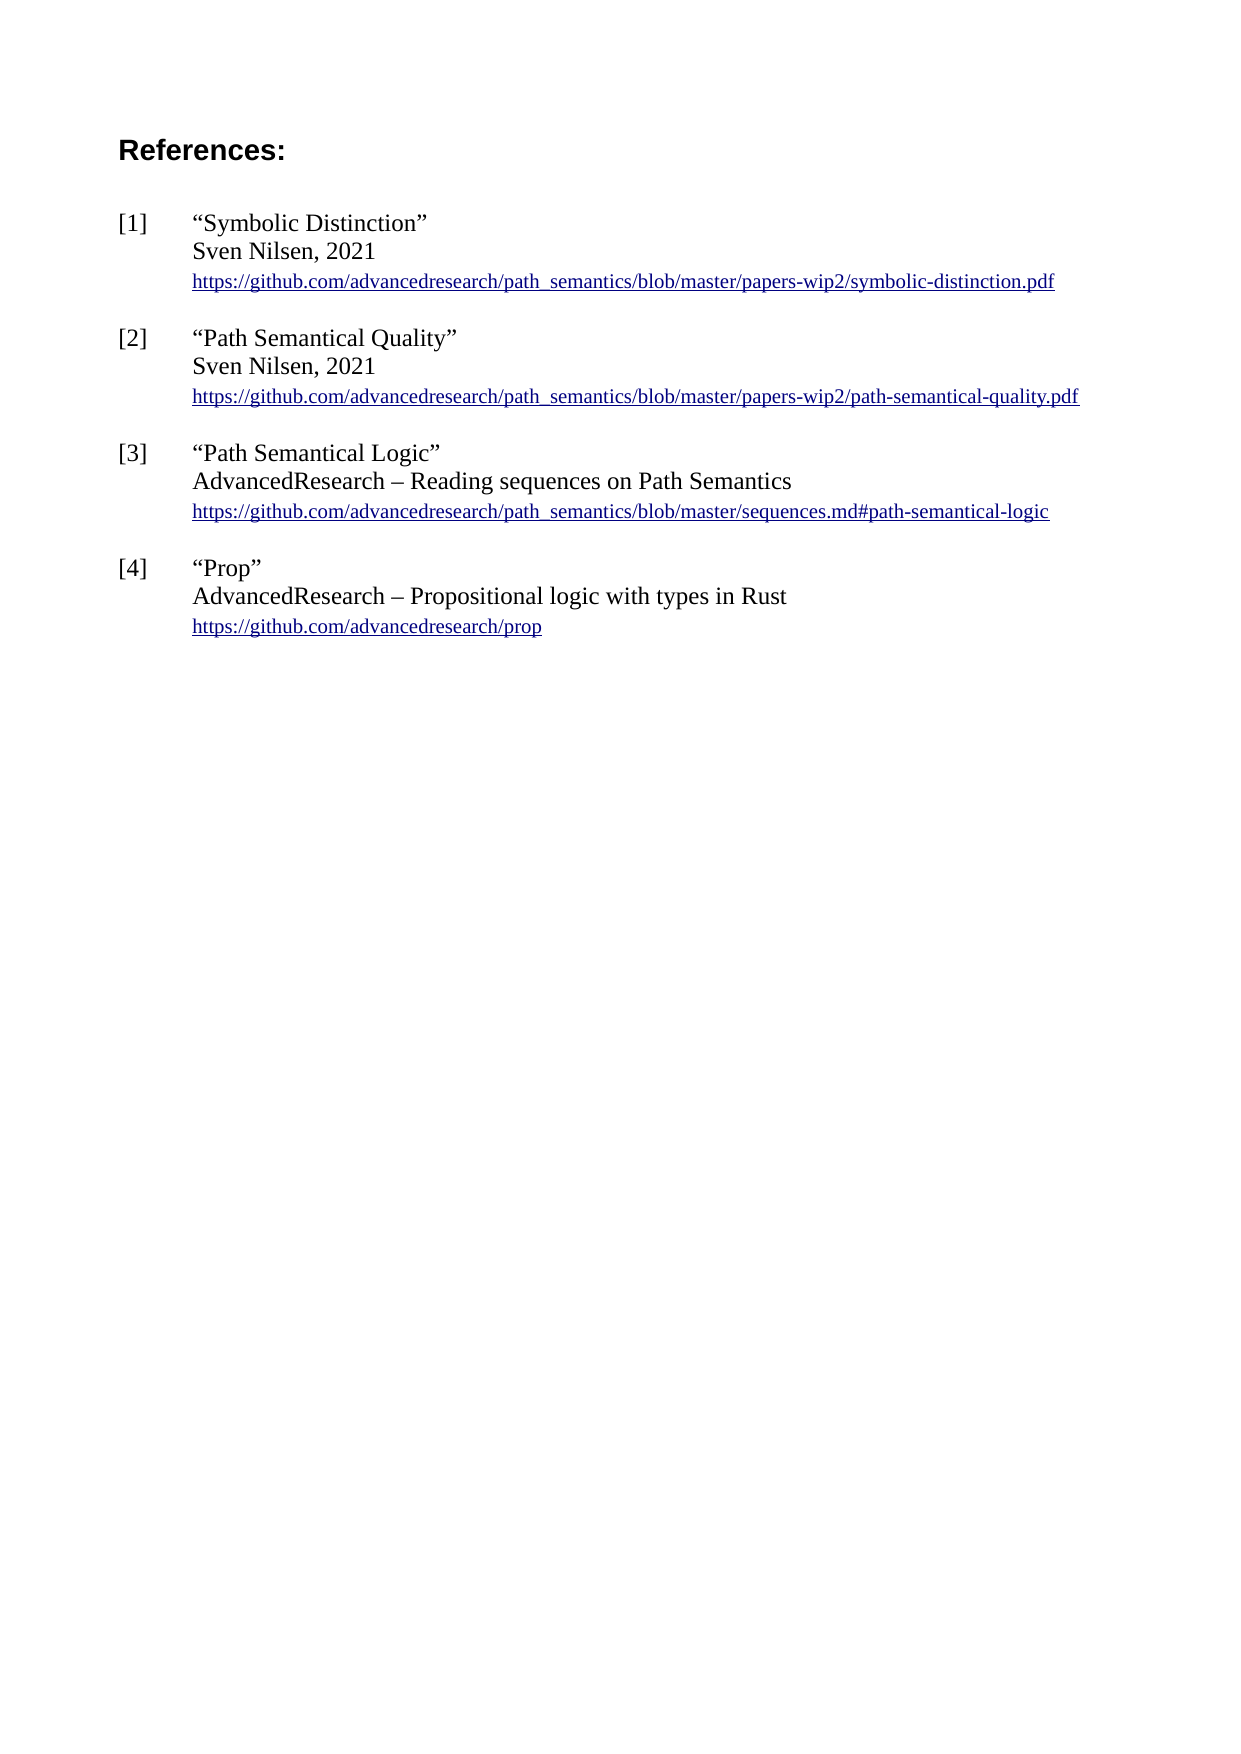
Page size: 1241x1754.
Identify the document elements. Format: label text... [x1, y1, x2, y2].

subtitle References: [118, 133, 1122, 166]
text https://github.com/advancedresearch/path_semantics/blob/master/papers-wip2/path-semantical-quality.pdf [118, 380, 1122, 409]
text AdvancedResearch – Propositional logic with types in Rust [118, 581, 1122, 610]
text AdvancedResearch – Reading sequences on Path Semantics [118, 466, 1122, 495]
text https://github.com/advancedresearch/path_semantics/blob/master/papers-wip2/symbolic-distinction.pdf [118, 265, 1122, 294]
text Sven Nilsen, 2021 [118, 351, 1122, 380]
text https://github.com/advancedresearch/prop [118, 610, 1122, 639]
text [1] “Symbolic Distinction” [118, 208, 1122, 236]
text [4] “Prop” [118, 553, 1122, 581]
text https://github.com/advancedresearch/path_semantics/blob/master/sequences.md#path-semantical-logic [118, 495, 1122, 524]
text [2] “Path Semantical Quality” [118, 323, 1122, 351]
text Sven Nilsen, 2021 [118, 236, 1122, 265]
text [3] “Path Semantical Logic” [118, 438, 1122, 466]
